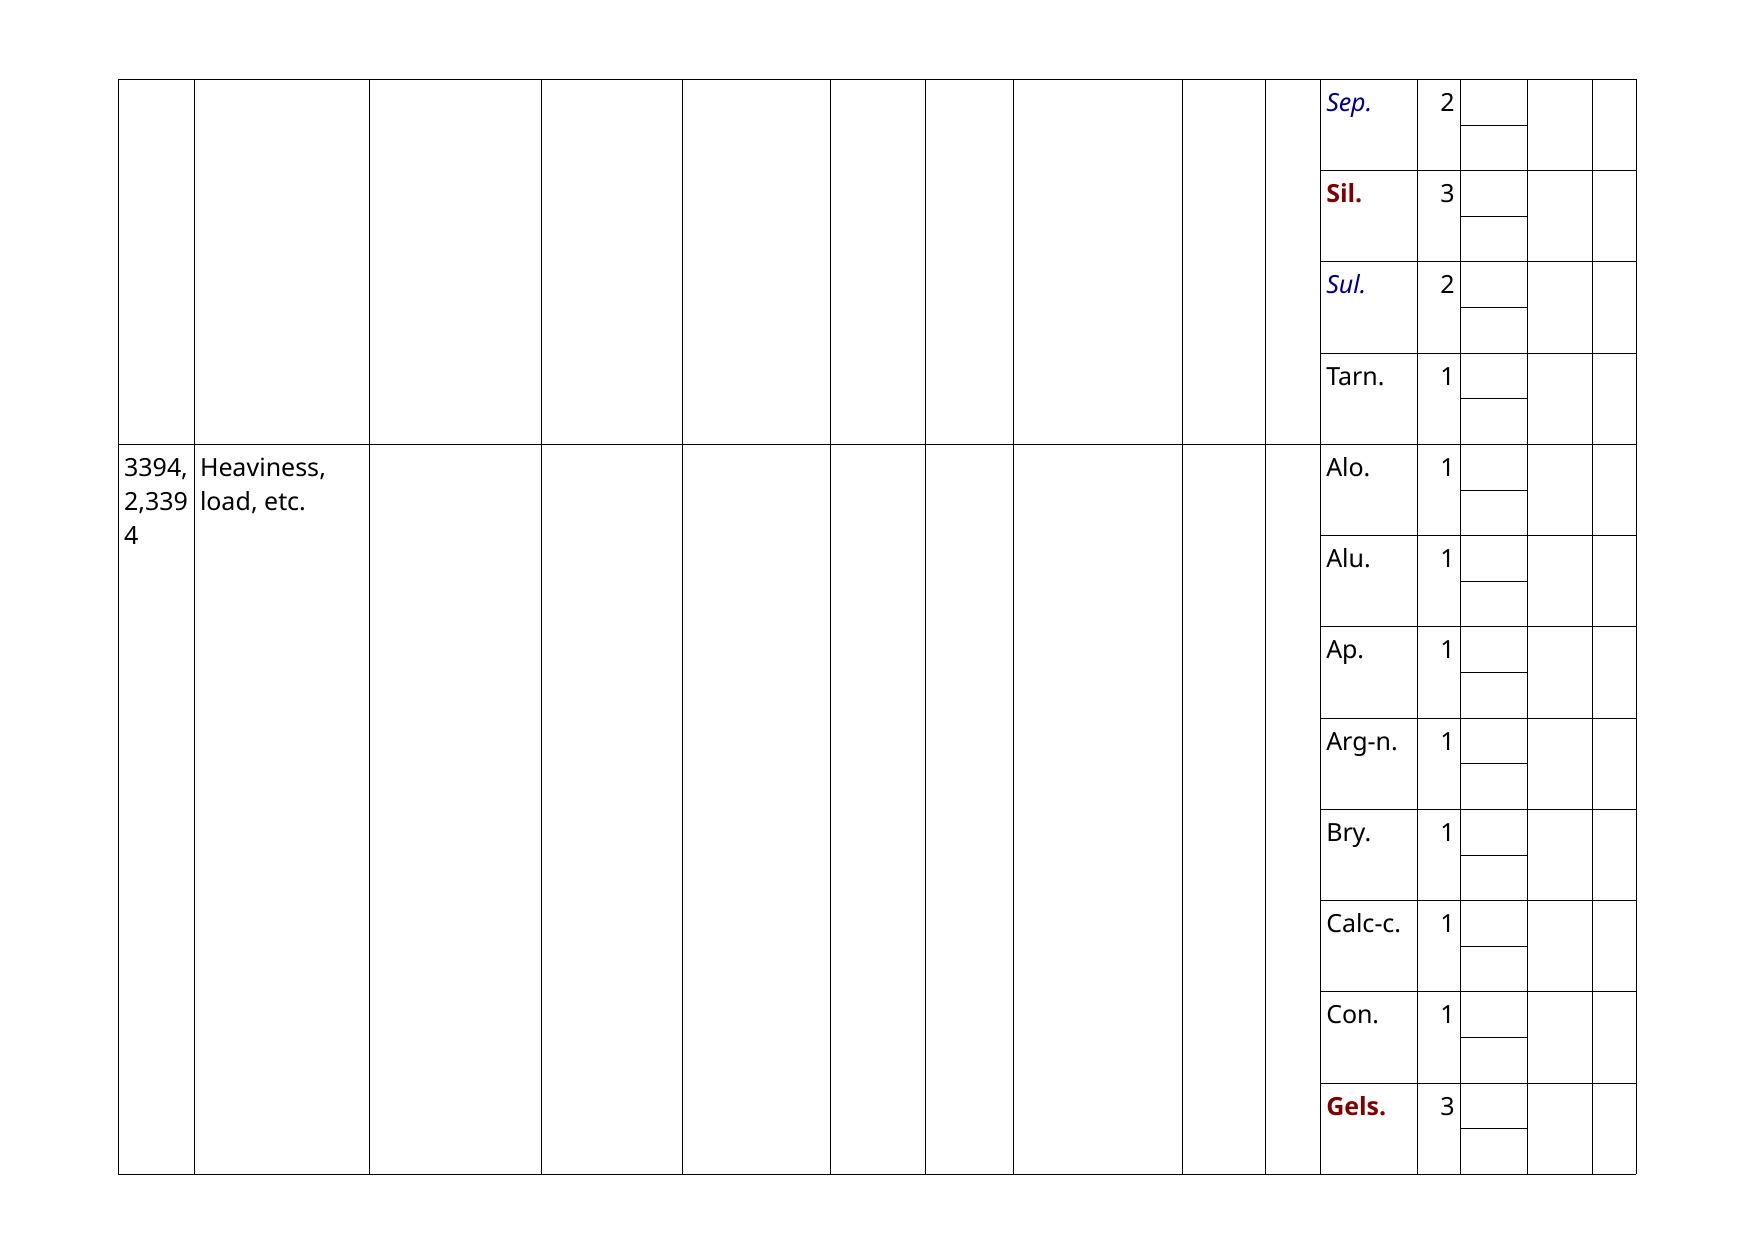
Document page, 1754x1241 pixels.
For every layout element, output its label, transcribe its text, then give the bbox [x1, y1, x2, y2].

table_cell [1461, 719, 1527, 763]
table_cell 3 [1418, 1084, 1460, 1174]
table_cell 2 [1418, 80, 1460, 170]
table_cell [1461, 673, 1527, 718]
table_cell 1 [1418, 445, 1460, 535]
table_cell Sep. [1321, 80, 1417, 170]
table_cell [1183, 80, 1265, 444]
table_cell Tarn. [1321, 354, 1417, 444]
table_cell [1593, 719, 1636, 809]
table_cell Sil. [1321, 171, 1417, 261]
table_cell [1461, 856, 1527, 900]
table_cell [370, 445, 541, 1174]
table_cell [1461, 992, 1527, 1037]
table_cell 3394,2,3394 [119, 445, 194, 1174]
table_cell [1461, 582, 1527, 626]
table_cell [1528, 536, 1592, 626]
table_cell Gels. [1321, 1084, 1417, 1174]
table_cell [1461, 171, 1527, 216]
table_cell [683, 80, 830, 444]
table_cell 1 [1418, 992, 1460, 1083]
table_cell [683, 445, 830, 1174]
table_cell 1 [1418, 354, 1460, 444]
table_cell [1461, 901, 1527, 946]
table_cell 2 [1418, 262, 1460, 353]
table_cell [1461, 354, 1527, 398]
table_cell [1461, 1129, 1527, 1174]
table_cell [1593, 627, 1636, 718]
table_cell [119, 80, 194, 444]
table_cell [1461, 217, 1527, 261]
table_cell [195, 80, 369, 444]
table_cell 1 [1418, 536, 1460, 626]
table_cell [1593, 171, 1636, 261]
table_cell 1 [1418, 901, 1460, 991]
table_cell [1461, 1038, 1527, 1083]
table_cell [1461, 308, 1527, 353]
table_cell [1461, 1084, 1527, 1128]
table_cell [1461, 627, 1527, 672]
table_cell 3 [1418, 171, 1460, 261]
table_cell [370, 80, 541, 444]
table_cell [1528, 627, 1592, 718]
table_cell [831, 445, 925, 1174]
table_cell [542, 80, 682, 444]
table_cell [1593, 354, 1636, 444]
table_cell 1 [1418, 719, 1460, 809]
table_cell [1461, 262, 1527, 307]
table_cell [542, 445, 682, 1174]
table_cell Arg-n. [1321, 719, 1417, 809]
table_cell [1593, 536, 1636, 626]
table_cell [1528, 262, 1592, 353]
table_cell Heaviness, load, etc. [195, 445, 369, 1174]
table_cell [1593, 262, 1636, 353]
table_cell [1593, 901, 1636, 991]
table_cell [1461, 445, 1527, 489]
table_cell [1461, 126, 1527, 170]
table_cell [1461, 536, 1527, 581]
table_cell 1 [1418, 810, 1460, 900]
table_cell [926, 80, 1013, 444]
table_cell Alu. [1321, 536, 1417, 626]
table_cell [1528, 810, 1592, 900]
table_cell Alo. [1321, 445, 1417, 535]
table_cell [1593, 445, 1636, 535]
table_cell [1266, 80, 1320, 444]
table_cell [1461, 810, 1527, 854]
table_cell [1528, 171, 1592, 261]
table_cell [1593, 1084, 1636, 1174]
table_cell 1 [1418, 627, 1460, 718]
table_cell [1593, 992, 1636, 1083]
table_cell [1014, 445, 1182, 1174]
table_cell Con. [1321, 992, 1417, 1083]
table_cell [1528, 901, 1592, 991]
table_cell [1266, 445, 1320, 1174]
table_cell [1461, 947, 1527, 991]
table_cell [1461, 491, 1527, 535]
table_cell Calc-c. [1321, 901, 1417, 991]
table_cell [1461, 764, 1527, 809]
table_cell [1461, 80, 1527, 124]
table_cell Sul. [1321, 262, 1417, 353]
table_cell [1593, 810, 1636, 900]
table_cell [1461, 399, 1527, 444]
table_cell [926, 445, 1013, 1174]
table_cell [1183, 445, 1265, 1174]
table_cell Ap. [1321, 627, 1417, 718]
table_cell [1014, 80, 1182, 444]
table_cell [1528, 445, 1592, 535]
table_cell [1528, 992, 1592, 1083]
table_cell [1528, 719, 1592, 809]
table_cell [1528, 1084, 1592, 1174]
table_cell [1528, 354, 1592, 444]
table_cell [1528, 80, 1592, 170]
table_cell Bry. [1321, 810, 1417, 900]
table_cell [1593, 80, 1636, 170]
table_cell [831, 80, 925, 444]
